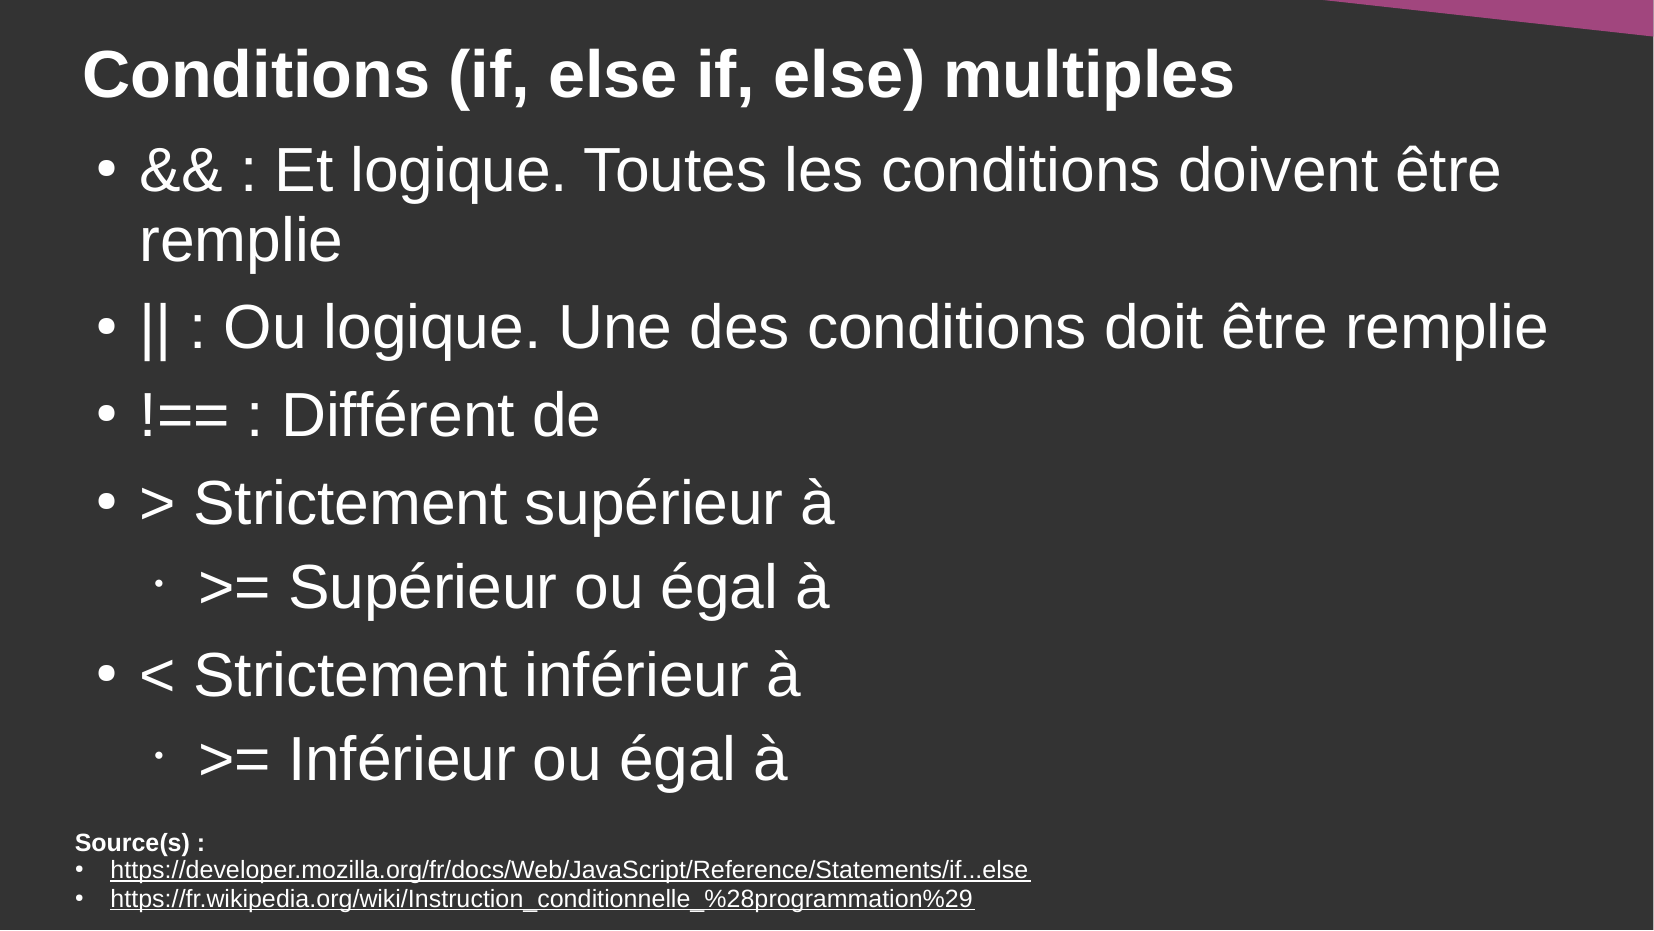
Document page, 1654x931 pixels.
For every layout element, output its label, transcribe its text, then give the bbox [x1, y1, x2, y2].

text_box Source(s) : https://developer.mozilla.org/fr/docs/Web/JavaScript/Reference/Statements/if...else https://fr.wikipedia.org/wiki/Instruction_conditionnelle_%28programmation%29 [60, 820, 1583, 920]
text_box [1323, 0, 1654, 37]
title Conditions (if, else if, else) multiples [82, 37, 1571, 114]
list && : Et logique. Toutes les conditions doivent être remplie || : Ou logique. Une des conditions doit être remplie !== : Différent de > Strictement supérieur à >= Supérieur ou égal à < Strictement inférieur à >= Inférieur ou égal à [80, 135, 1620, 804]
